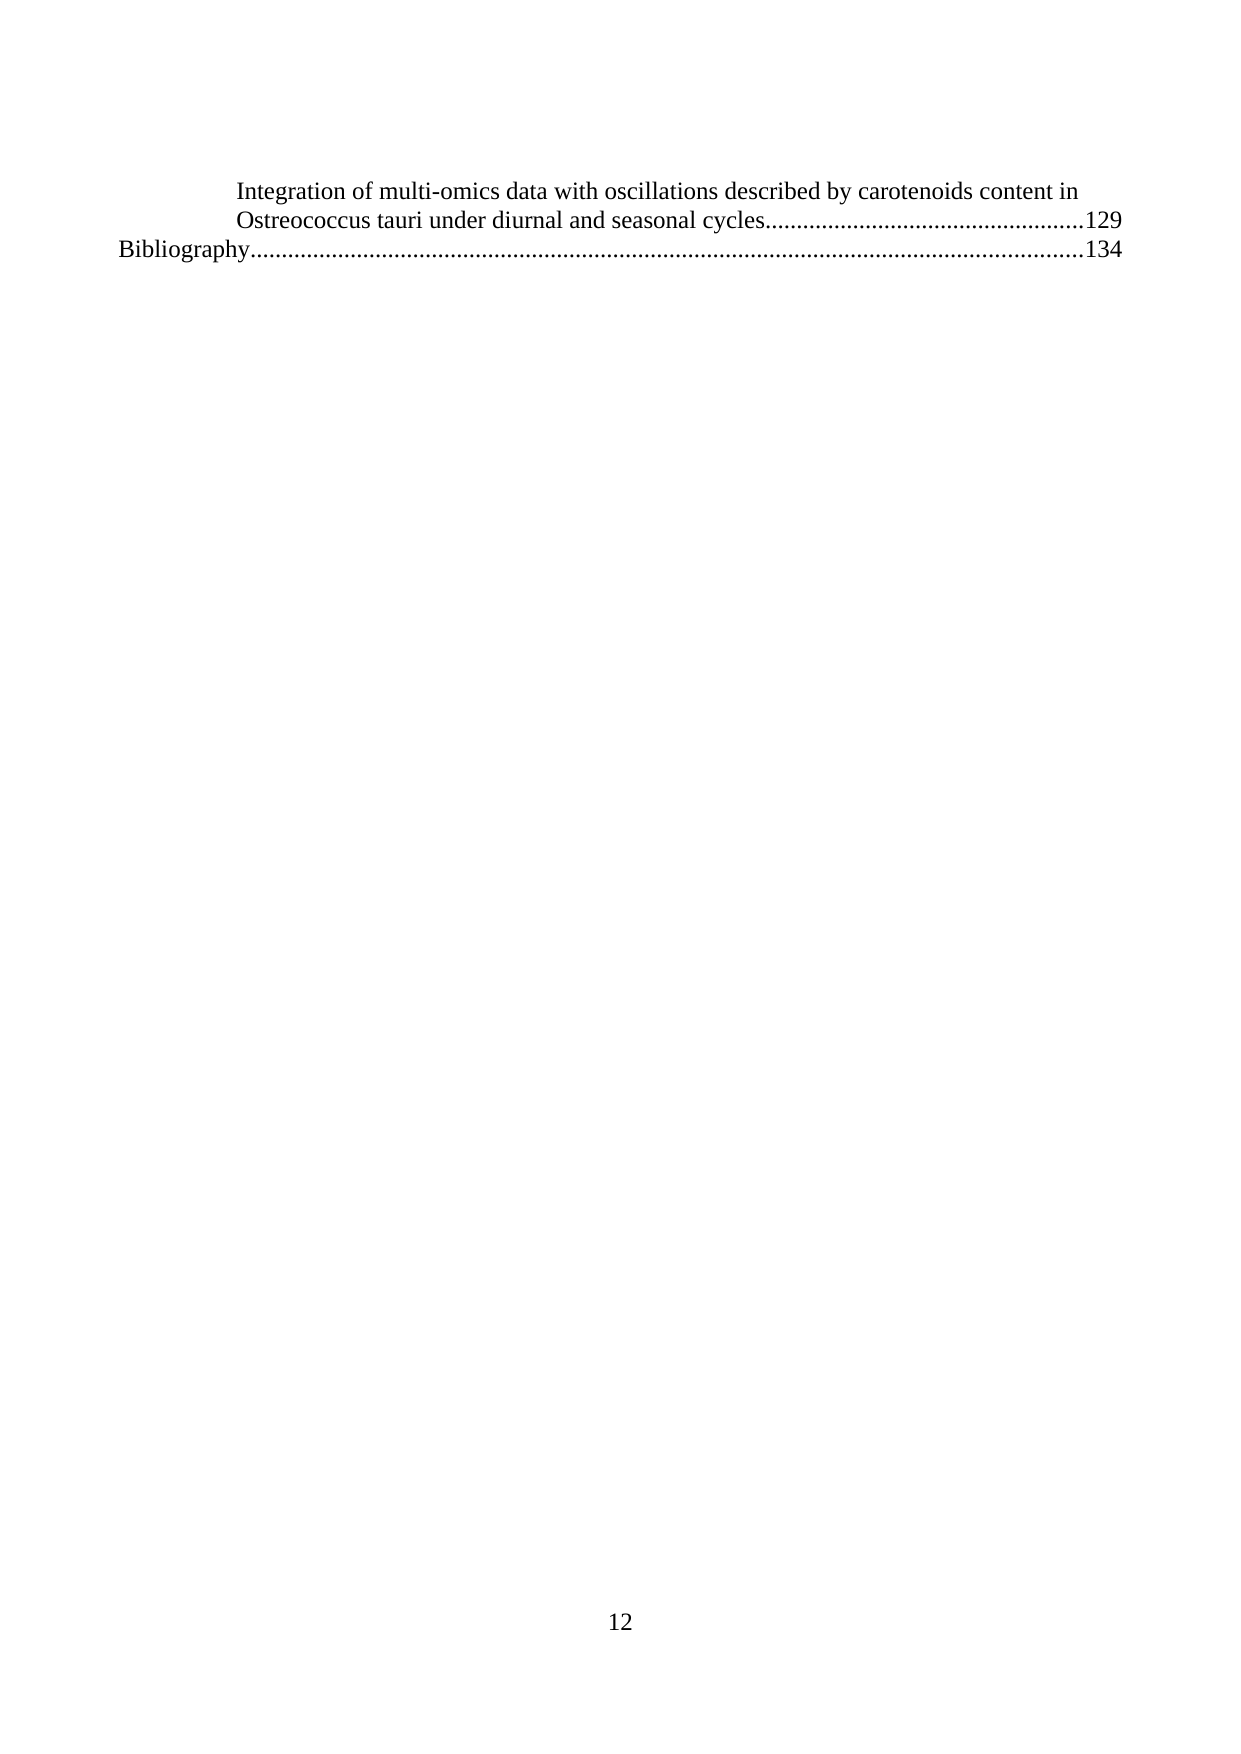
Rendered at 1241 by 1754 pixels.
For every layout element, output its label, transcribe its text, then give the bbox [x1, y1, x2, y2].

text Bibliography 134 [118, 234, 1122, 263]
text Integration of multi-omics data with oscillations described by carotenoids content in Ostreococcus tauri under diurnal and seasonal cycles 129 [236, 176, 1122, 234]
